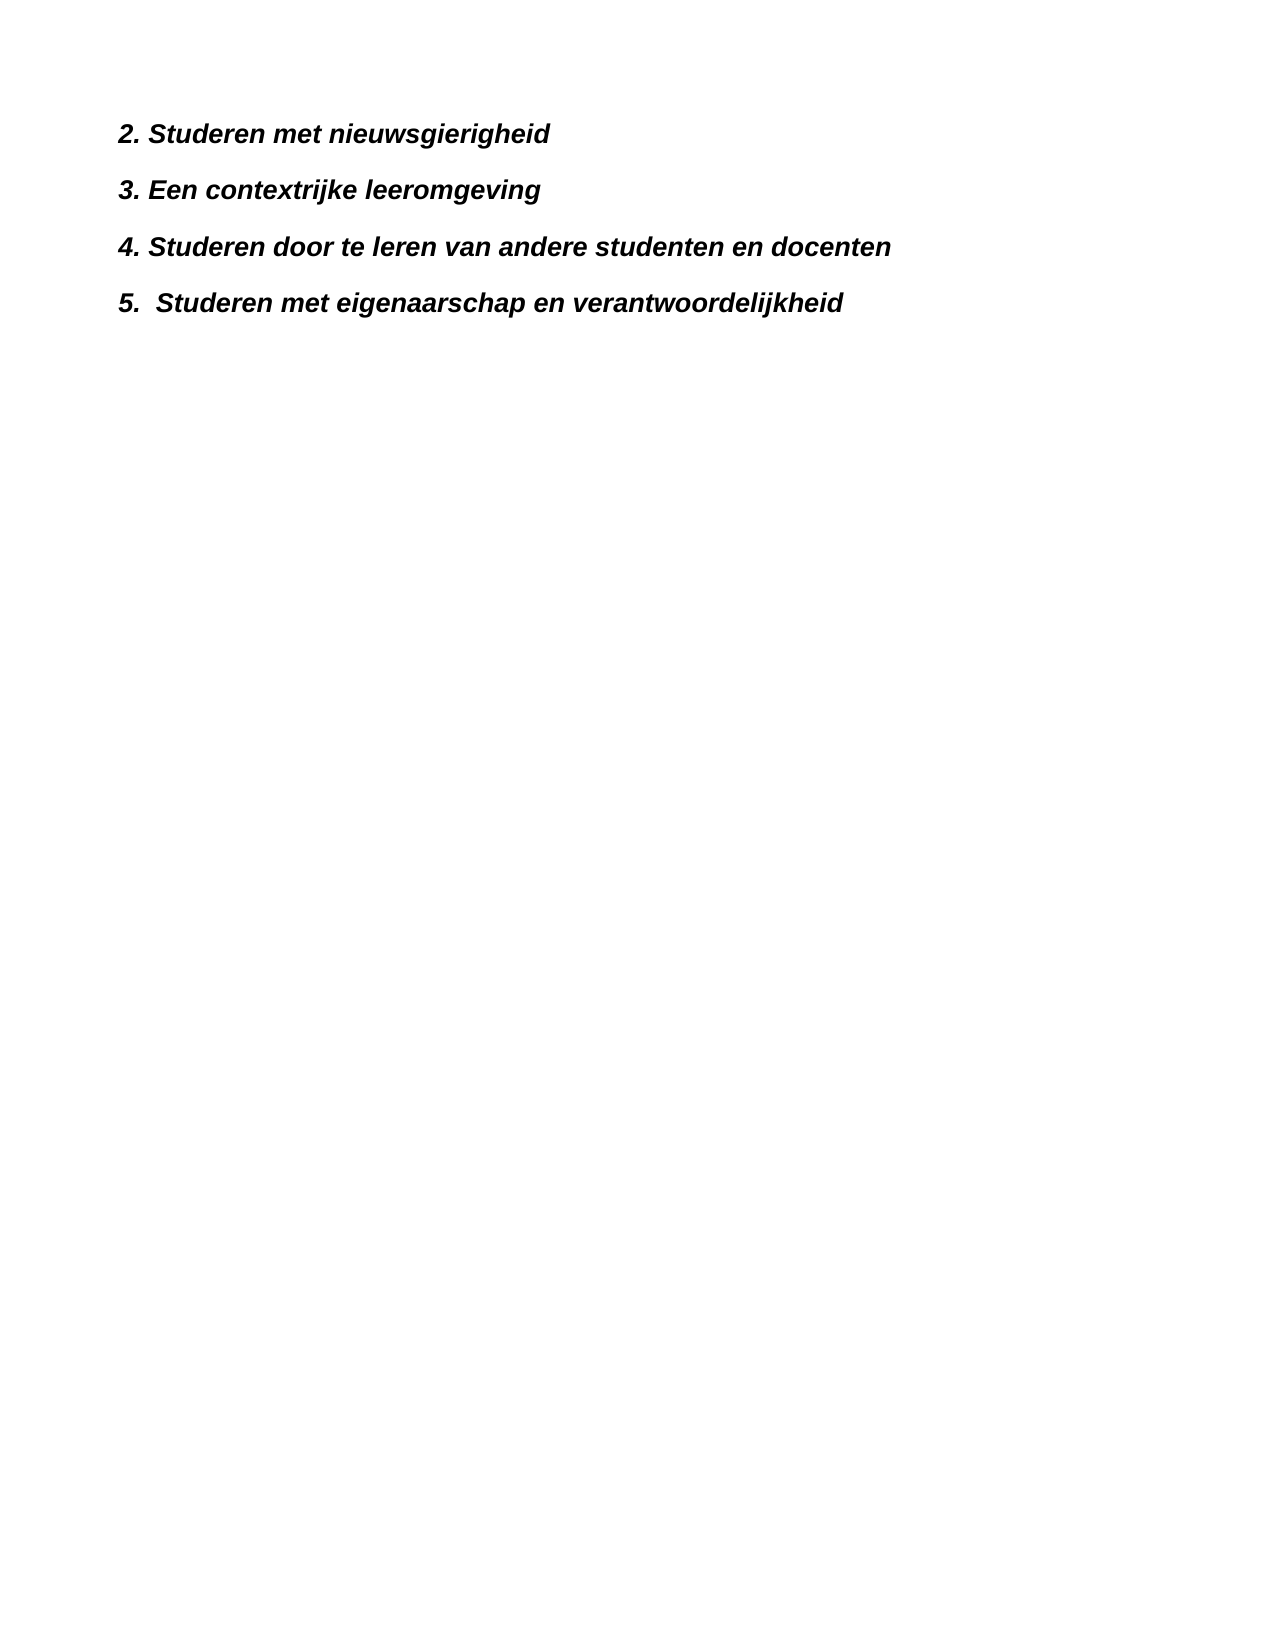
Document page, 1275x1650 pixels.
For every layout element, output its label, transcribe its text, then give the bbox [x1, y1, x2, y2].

subtitle 2. Studeren met nieuwsgierigheid [118, 118, 1157, 149]
subtitle 4. Studeren door te leren van andere studenten en docenten [118, 231, 1157, 262]
subtitle 3. Een contextrijke leeromgeving [118, 174, 1157, 206]
subtitle 5. Studeren met eigenaarschap en verantwoordelijkheid [118, 287, 1157, 349]
